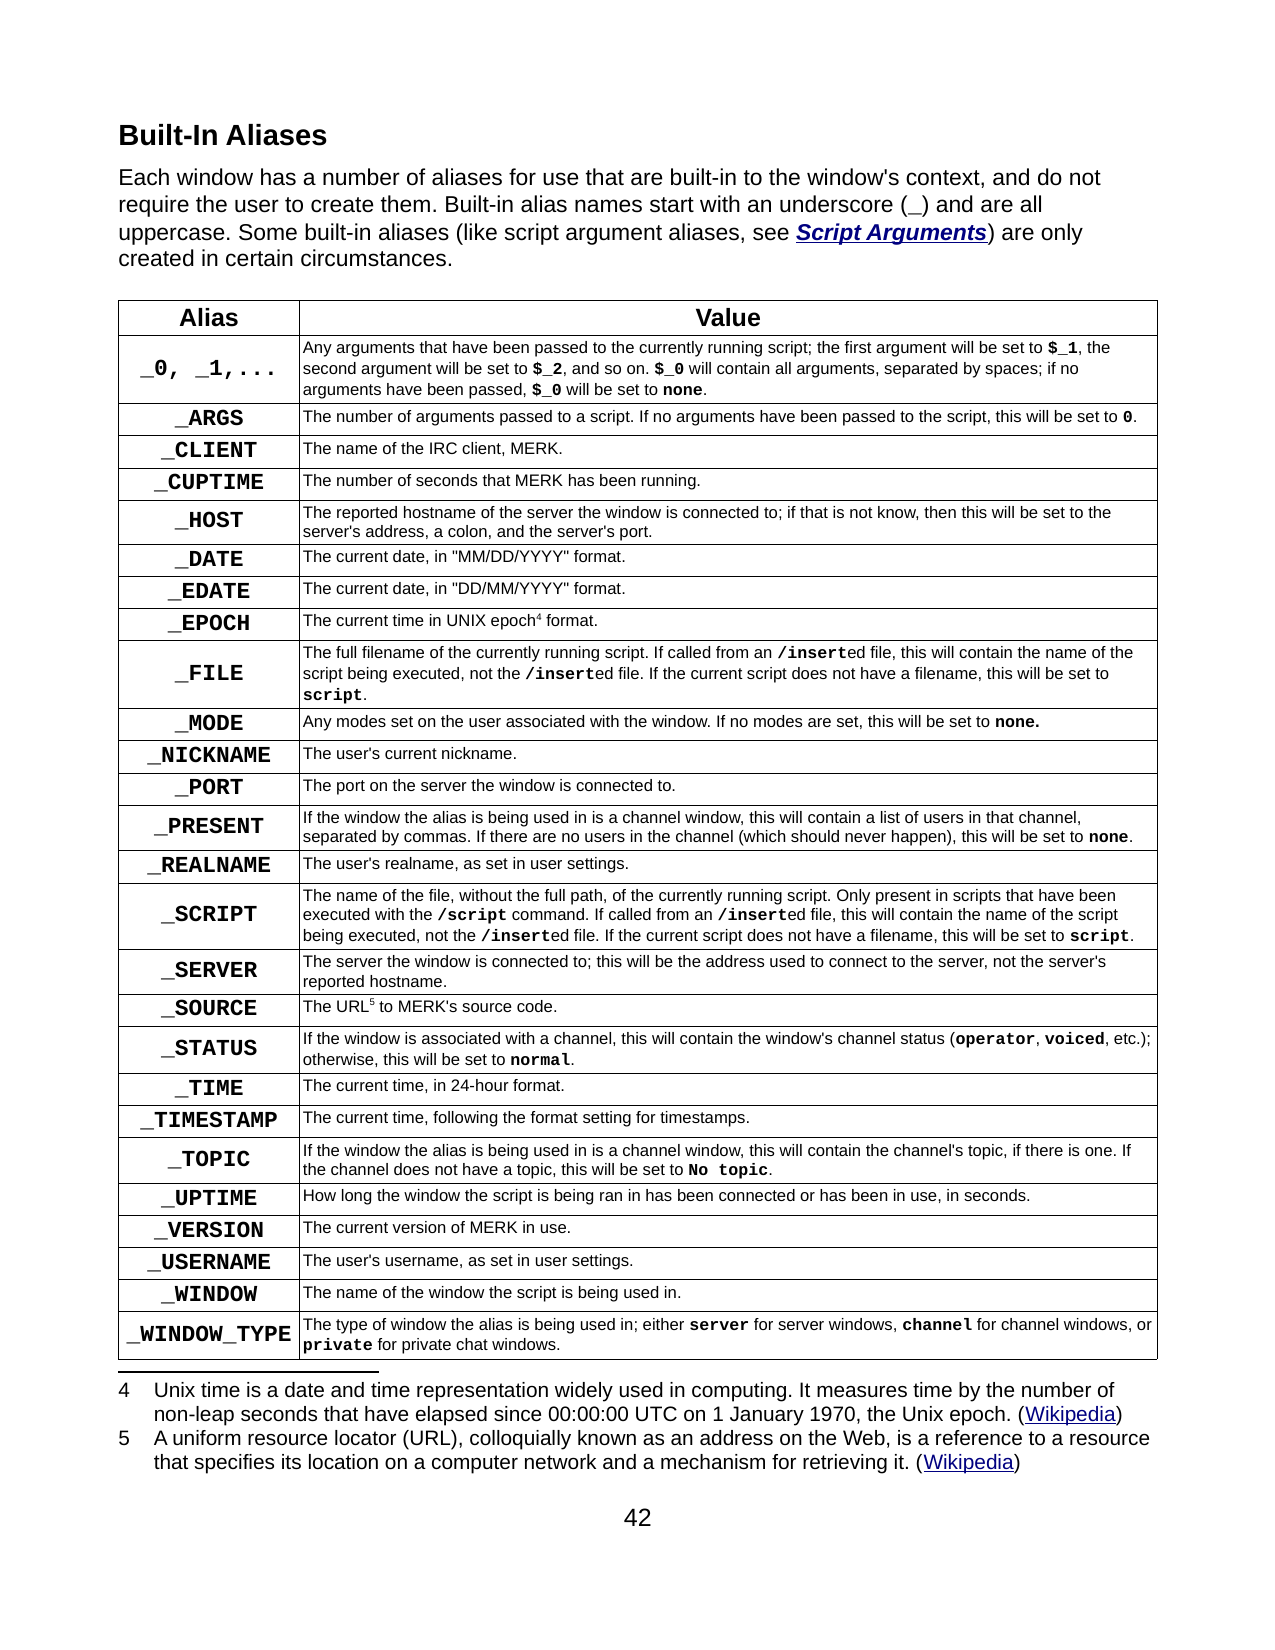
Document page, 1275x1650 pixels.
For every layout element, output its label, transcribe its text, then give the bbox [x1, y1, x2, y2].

table_cell The name of the IRC client, MERK. [300, 436, 1157, 467]
table_cell _EPOCH [119, 609, 299, 640]
table_cell _FILE [119, 641, 299, 708]
table_cell The type of window the alias is being used in; either server for server windows, channel for channel windows, or private for private chat windows. [300, 1312, 1157, 1359]
table_cell The reported hostname of the server the window is connected to; if that is not know, then this will be set to the server's address, a colon, and the server's port. [300, 501, 1157, 544]
table_cell _DATE [119, 545, 299, 576]
subtitle Built-In Aliases [118, 118, 1157, 152]
table_cell _ARGS [119, 404, 299, 435]
table_header Value [300, 301, 1157, 335]
table_cell If the window the alias is being used in is a channel window, this will contain the channel's topic, if there is one. If the channel does not have a topic, this will be set to No topic. [300, 1138, 1157, 1183]
table_cell _SERVER [119, 950, 299, 993]
table_cell If the window the alias is being used in is a channel window, this will contain a list of users in that channel, separated by commas. If there are no users in the channel (which should never happen), this will be set to none. [300, 806, 1157, 850]
table_cell _CUPTIME [119, 469, 299, 499]
table_cell The name of the window the script is being used in. [300, 1280, 1157, 1311]
table_cell The user's username, as set in user settings. [300, 1248, 1157, 1279]
table_cell _PRESENT [119, 806, 299, 850]
table_cell _UPTIME [119, 1184, 299, 1215]
table_header Alias [119, 301, 299, 335]
table_cell _MODE [119, 709, 299, 740]
table_cell The current date, in "DD/MM/YYYY" format. [300, 577, 1157, 608]
table_cell The current time in UNIX epoch format. [300, 609, 1157, 640]
table_cell _TIME [119, 1074, 299, 1105]
table_cell _USERNAME [119, 1248, 299, 1279]
table_cell _WINDOW_TYPE [119, 1312, 299, 1359]
table_cell _EDATE [119, 577, 299, 608]
table_cell If the window is associated with a channel, this will contain the window's channel status (operator, voiced, etc.); otherwise, this will be set to normal. [300, 1027, 1157, 1073]
table_cell The full filename of the currently running script. If called from an /inserted file, this will contain the name of the script being executed, not the /inserted file. If the current script does not have a filename, this will be set to script. [300, 641, 1157, 708]
table_cell Any modes set on the user associated with the window. If no modes are set, this will be set to none. [300, 709, 1157, 740]
table_cell _REALNAME [119, 851, 299, 882]
table_cell _0, _1,... [119, 336, 299, 403]
table_cell The current date, in "MM/DD/YYYY" format. [300, 545, 1157, 576]
table_cell The current time, following the format setting for timestamps. [300, 1106, 1157, 1137]
table_cell _TIMESTAMP [119, 1106, 299, 1137]
table_cell The name of the file, without the full path, of the currently running script. Only present in scripts that have been executed with the /script command. If called from an /inserted file, this will contain the name of the script being executed, not the /inserted file. If the current script does not have a filename, this will be set to script. [300, 884, 1157, 949]
table_cell The number of seconds that MERK has been running. [300, 469, 1157, 499]
table_cell _STATUS [119, 1027, 299, 1073]
table_cell _WINDOW [119, 1280, 299, 1311]
table_cell _VERSION [119, 1216, 299, 1247]
table_cell The server the window is connected to; this will be the address used to connect to the server, not the server's reported hostname. [300, 950, 1157, 993]
table_cell _PORT [119, 774, 299, 804]
table_cell The port on the server the window is connected to. [300, 774, 1157, 804]
table_cell The URL to MERK's source code. [300, 995, 1157, 1026]
table_cell _HOST [119, 501, 299, 544]
table_cell The number of arguments passed to a script. If no arguments have been passed to the script, this will be set to 0. [300, 404, 1157, 435]
table_cell _SCRIPT [119, 884, 299, 949]
table_cell The current time, in 24-hour format. [300, 1074, 1157, 1105]
table_cell The current version of MERK in use. [300, 1216, 1157, 1247]
table_cell The user's realname, as set in user settings. [300, 851, 1157, 882]
table_cell _SOURCE [119, 995, 299, 1026]
table_cell _NICKNAME [119, 741, 299, 772]
table_cell _CLIENT [119, 436, 299, 467]
table_cell Any arguments that have been passed to the currently running script; the first argument will be set to $_1, the second argument will be set to $_2, and so on. $_0 will contain all arguments, separated by spaces; if no arguments have been passed, $_0 will be set to none. [300, 336, 1157, 403]
text Each window has a number of aliases for use that are built-in to the window's context, and do not require the user to create them. Built-in alias names start with an underscore (_) and are all uppercase. Some built-in aliases (like script argument aliases, see Script Arguments) are only created in certain circumstances. [118, 164, 1157, 272]
table_cell How long the window the script is being ran in has been connected or has been in use, in seconds. [300, 1184, 1157, 1215]
table_cell The user's current nickname. [300, 741, 1157, 772]
table_cell _TOPIC [119, 1138, 299, 1183]
